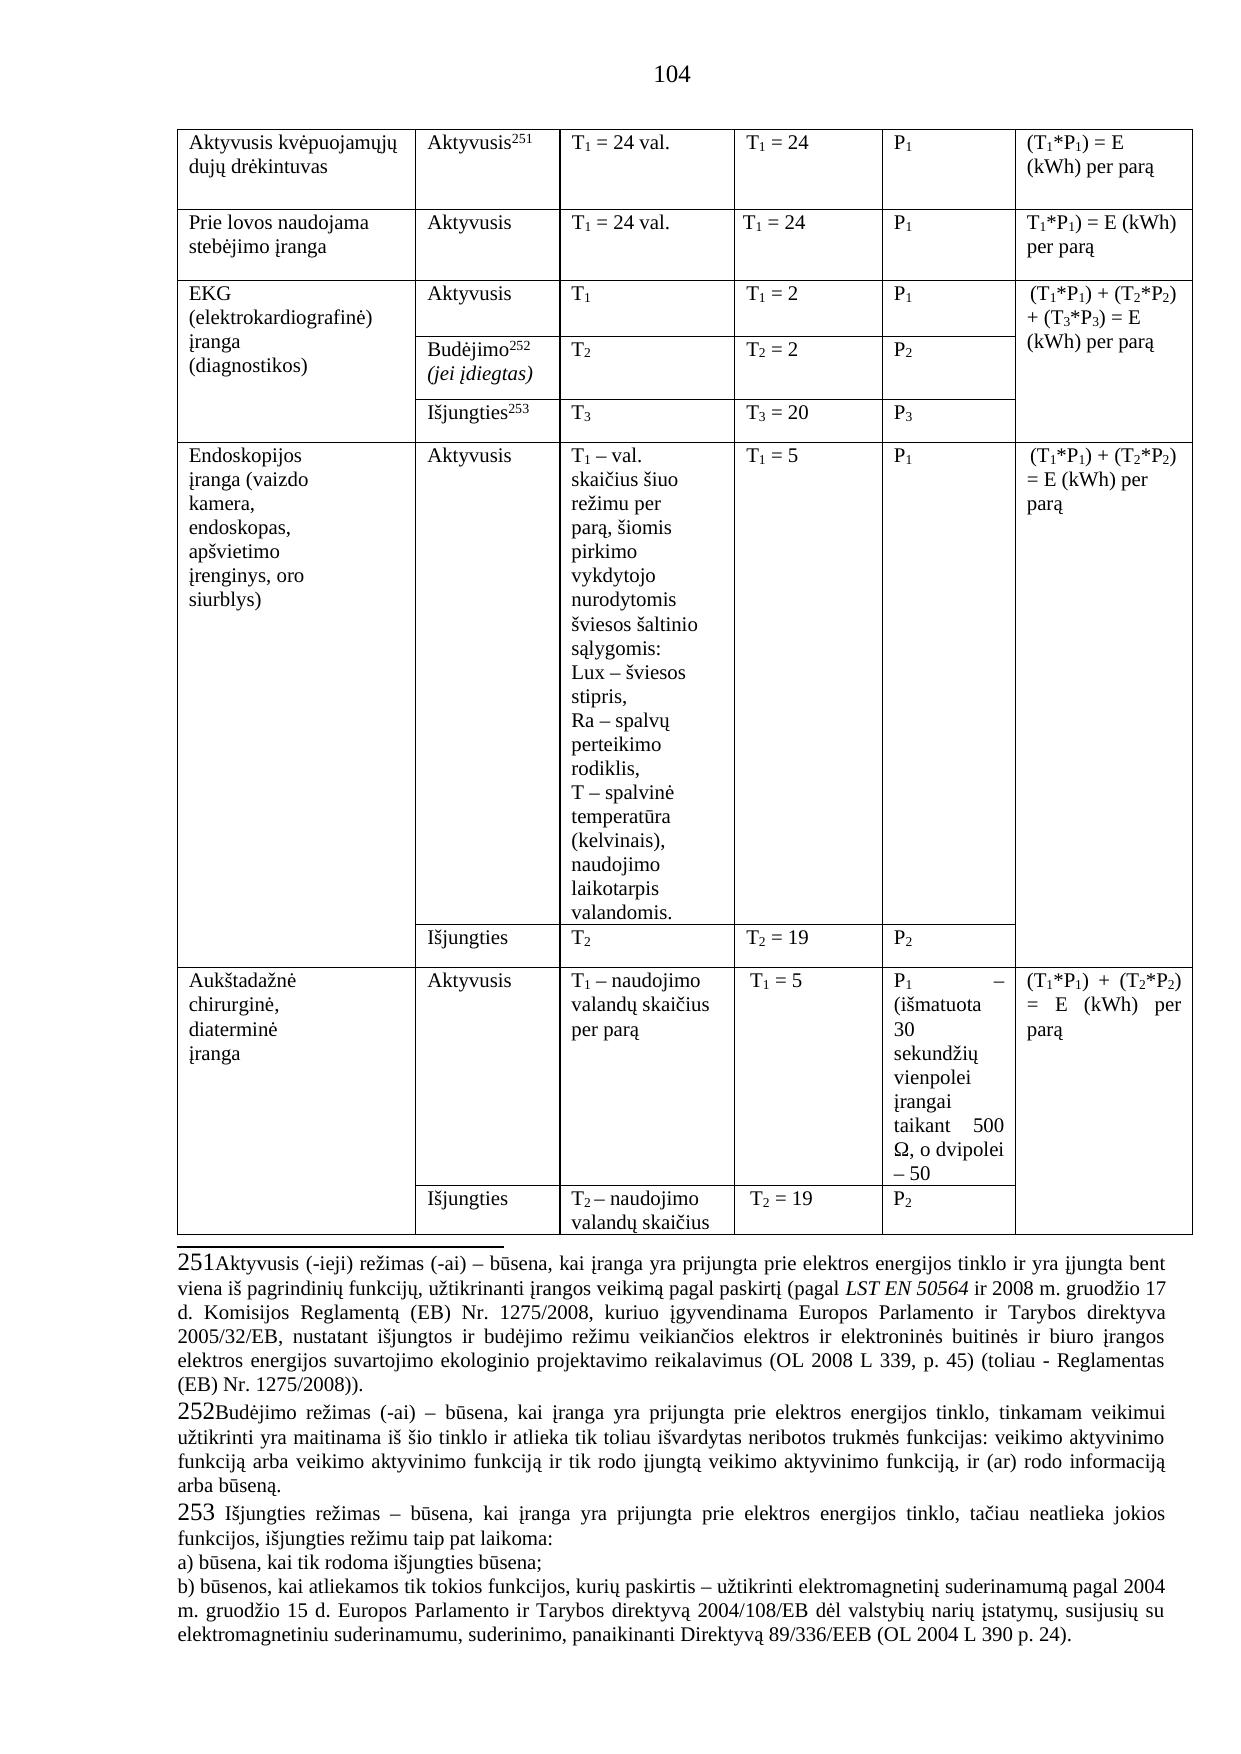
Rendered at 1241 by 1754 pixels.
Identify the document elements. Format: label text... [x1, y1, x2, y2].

table_cell Aktyvusis [416, 968, 559, 1185]
table_cell Aukštadažnė chirurginė, diaterminė įranga [178, 968, 415, 1234]
table_cell T1 = 24 val. [561, 130, 734, 209]
table_cell T3 = 20 [735, 400, 882, 442]
table_cell T1 = 24 [735, 210, 882, 280]
table_cell T2 = 2 [735, 337, 882, 399]
table_cell T1 = 24 [735, 130, 882, 209]
table_cell Aktyvusis [416, 210, 559, 280]
table_cell Aktyvusis [416, 130, 559, 209]
table_cell T1 = 5 [735, 443, 882, 924]
table_cell P2 [883, 1186, 1015, 1234]
table_cell EKG (elektrokardiografinė) įranga (diagnostikos) [178, 281, 415, 442]
table_cell Aktyvusis [416, 281, 559, 336]
table_cell P3 [883, 400, 1015, 442]
table_cell T1 [561, 281, 734, 336]
table_cell Aktyvusis [416, 443, 559, 924]
table_cell P2 [883, 925, 1015, 967]
table_cell Prie lovos naudojama stebėjimo įranga [178, 210, 415, 280]
table_cell T2 – naudojimo valandų skaičius [561, 1186, 734, 1234]
table_cell (T1*P1) = E (kWh) per parą [1016, 130, 1192, 209]
table_cell Išjungties [416, 925, 559, 967]
table_cell T1 = 5 [735, 968, 882, 1185]
table_cell P1 [883, 210, 1015, 280]
table_cell P1 [883, 443, 1015, 924]
table_cell Budėjimo (jei įdiegtas) [416, 337, 559, 399]
table_cell Endoskopijos įranga (vaizdo kamera, endoskopas, apšvietimo įrenginys, oro siurblys) [178, 443, 415, 967]
table_cell P1 [883, 281, 1015, 336]
table_cell T2 = 19 [735, 925, 882, 967]
table_cell T1 = 24 val. [561, 210, 734, 280]
table_cell (T1*P1) + (T2*P2) = E (kWh) per parą [1016, 443, 1192, 967]
table_cell T1 – naudojimo valandų skaičius per parą [561, 968, 734, 1185]
table_cell (T1*P1) + (T2*P2) + (T3*P3) = E (kWh) per parą [1016, 281, 1192, 442]
table_cell T3 [561, 400, 734, 442]
table_cell T1 = 2 [735, 281, 882, 336]
table_cell T2 = 19 [735, 1186, 882, 1234]
table_cell Išjungties [416, 1186, 559, 1234]
table_cell T1 – val. skaičius šiuo režimu per parą, šiomis pirkimo vykdytojo nurodytomis šviesos šaltinio sąlygomis: Lux – šviesos stipris, Ra – spalvų perteikimo rodiklis, T – spalvinė temperatūra (kelvinais), naudojimo laikotarpis valandomis. [561, 443, 734, 924]
table_cell P1 [883, 130, 1015, 209]
table_cell T2 [561, 337, 734, 399]
table_cell T2 [561, 925, 734, 967]
table_cell T1*P1) = E (kWh) per parą [1016, 210, 1192, 280]
table_cell (T1*P1) + (T2*P2) = E (kWh) per parą [1016, 968, 1192, 1234]
table_cell P1 – (išmatuota 30 sekundžių vienpolei įrangai taikant 500 Ω, o dvipolei – 50 [883, 968, 1015, 1185]
table_cell Išjungties [416, 400, 559, 442]
table_cell Aktyvusis kvėpuojamųjų dujų drėkintuvas [178, 130, 415, 209]
table_cell P2 [883, 337, 1015, 399]
